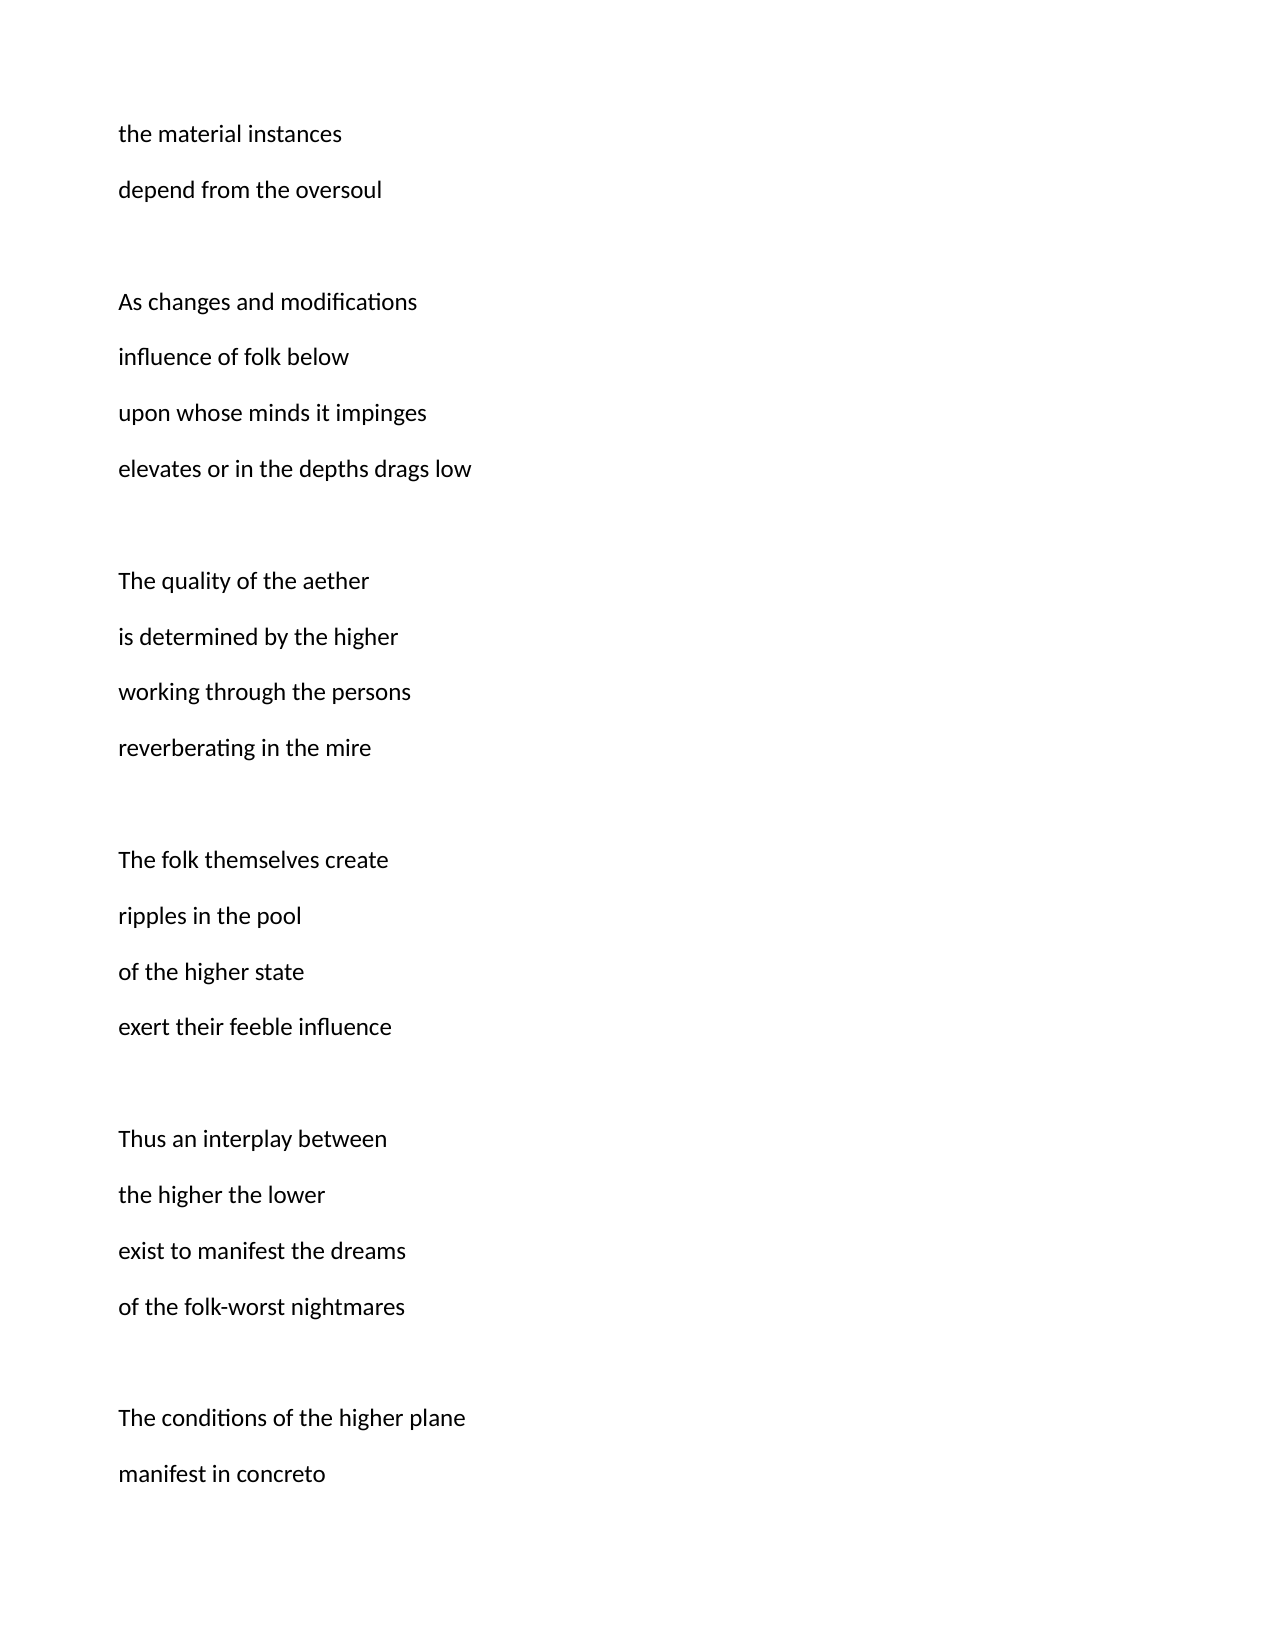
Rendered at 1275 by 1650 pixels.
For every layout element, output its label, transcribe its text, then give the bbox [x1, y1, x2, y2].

text working through the persons [118, 676, 1157, 707]
text of the folk-worst nightmares [118, 1291, 1157, 1321]
text exist to manifest the dreams [118, 1235, 1157, 1265]
text The conditions of the higher plane [118, 1402, 1157, 1433]
text upon whose minds it impinges [118, 397, 1157, 428]
text The folk themselves create [118, 844, 1157, 874]
text of the higher state [118, 956, 1157, 986]
text influence of folk below [118, 341, 1157, 372]
text elevates or in the depths drags low [118, 453, 1157, 484]
text As changes and modifications [118, 286, 1157, 316]
text exert their feeble influence [118, 1011, 1157, 1042]
text the higher the lower [118, 1179, 1157, 1209]
text depend from the oversoul [118, 174, 1157, 204]
text ripples in the pool [118, 900, 1157, 930]
text Thus an interplay between [118, 1123, 1157, 1154]
text is determined by the higher [118, 621, 1157, 651]
text manifest in concreto [118, 1458, 1157, 1489]
text The quality of the aether [118, 565, 1157, 595]
text the material instances [118, 118, 1157, 149]
text reverberating in the mire [118, 732, 1157, 763]
